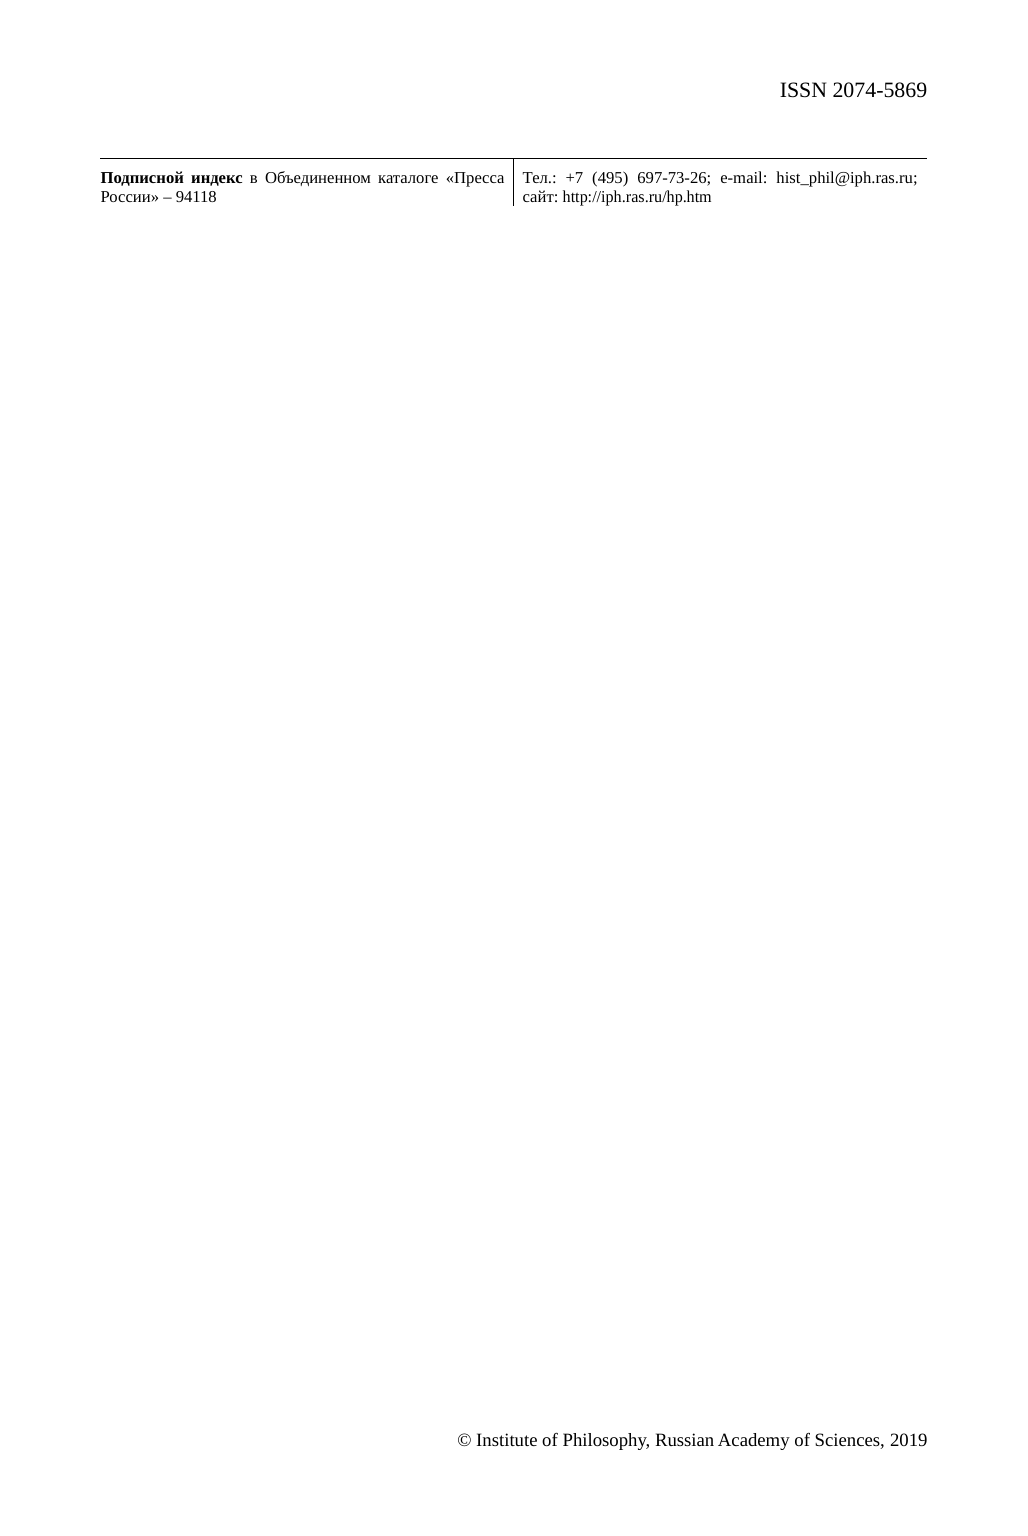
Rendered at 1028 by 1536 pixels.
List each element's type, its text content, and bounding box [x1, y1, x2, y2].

table_header Тел.: +7 (495) 697-73-26; e-mail: hist_phil@iph.ras.ru; сайт: http://iph.ras.ru/hp.htm [514, 159, 927, 206]
table_header Подписной индекс в Объединенном каталоге «Пресса России» – 94118 [100, 159, 513, 206]
